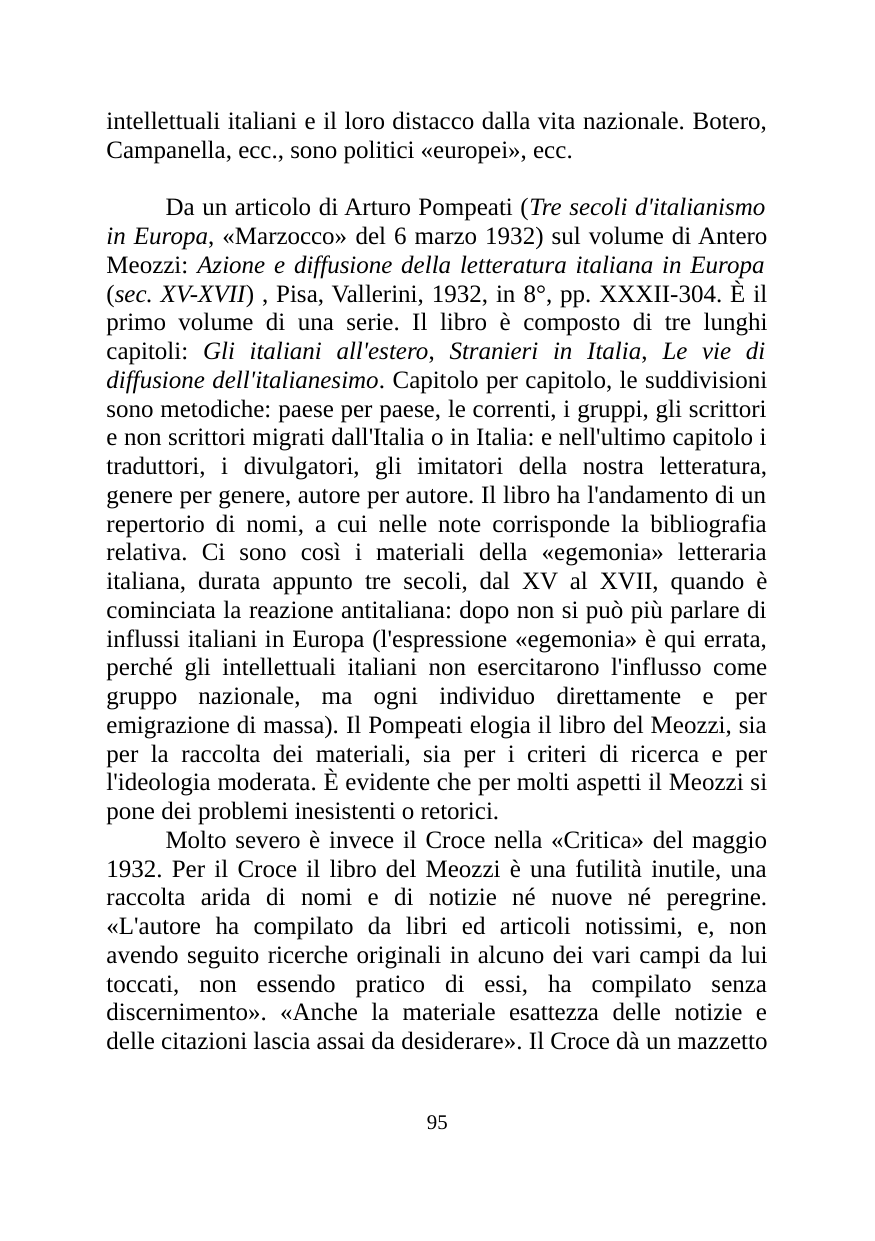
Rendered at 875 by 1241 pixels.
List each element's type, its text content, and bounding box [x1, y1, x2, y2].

text Da un articolo di Arturo Pompeati (Tre secoli d'italianismo in Europa, «Marzocco» del 6 marzo 1932) sul volume di Antero Meozzi: Azione e diffusione della letteratura italiana in Europa (sec. XV-XVII) , Pisa, Vallerini, 1932, in 8°, pp. XXXII-304. È il primo volume di una serie. Il libro è composto di tre lunghi capitoli: Gli italiani all'estero, Stranieri in Italia, Le vie di diffusione dell'italianesimo. Capitolo per capitolo, le suddivisioni sono metodiche: paese per paese, le correnti, i gruppi, gli scrittori e non scrittori migrati dall'Italia o in Italia: e nell'ultimo capitolo i traduttori, i divulgatori, gli imitatori della nostra letteratura, genere per genere, autore per autore. Il libro ha l'andamento di un repertorio di nomi, a cui nelle note corrisponde la bibliografia relativa. Ci sono così i materiali della «egemonia» letteraria italiana, durata appunto tre secoli, dal XV al XVII, quando è cominciata la reazione antitaliana: dopo non si può più parlare di influssi italiani in Europa (l'espressione «egemonia» è qui errata, perché gli intellettuali italiani non esercitarono l'influsso come gruppo nazionale, ma ogni individuo direttamente e per emigrazione di massa). Il Pompeati elogia il libro del Meozzi, sia per la raccolta dei materiali, sia per i criteri di ricerca e per l'ideologia moderata. È evidente che per molti aspetti il Meozzi si pone dei problemi inesistenti o retorici. [106, 192, 768, 825]
text Molto severo è invece il Croce nella «Critica» del maggio 1932. Per il Croce il libro del Meozzi è una futilità inutile, una raccolta arida di nomi e di notizie né nuove né peregrine. «L'autore ha compilato da libri ed articoli notissimi, e, non avendo seguito ricerche originali in alcuno dei vari campi da lui toccati, non essendo pratico di essi, ha compilato senza discernimento». «Anche la materiale esattezza delle notizie e delle citazioni lascia assai da desiderare». Il Croce dà un mazzetto [106, 825, 768, 1055]
text intellettuali italiani e il loro distacco dalla vita nazionale. Botero, Campanella, ecc., sono politici «europei», ecc. [106, 106, 768, 164]
